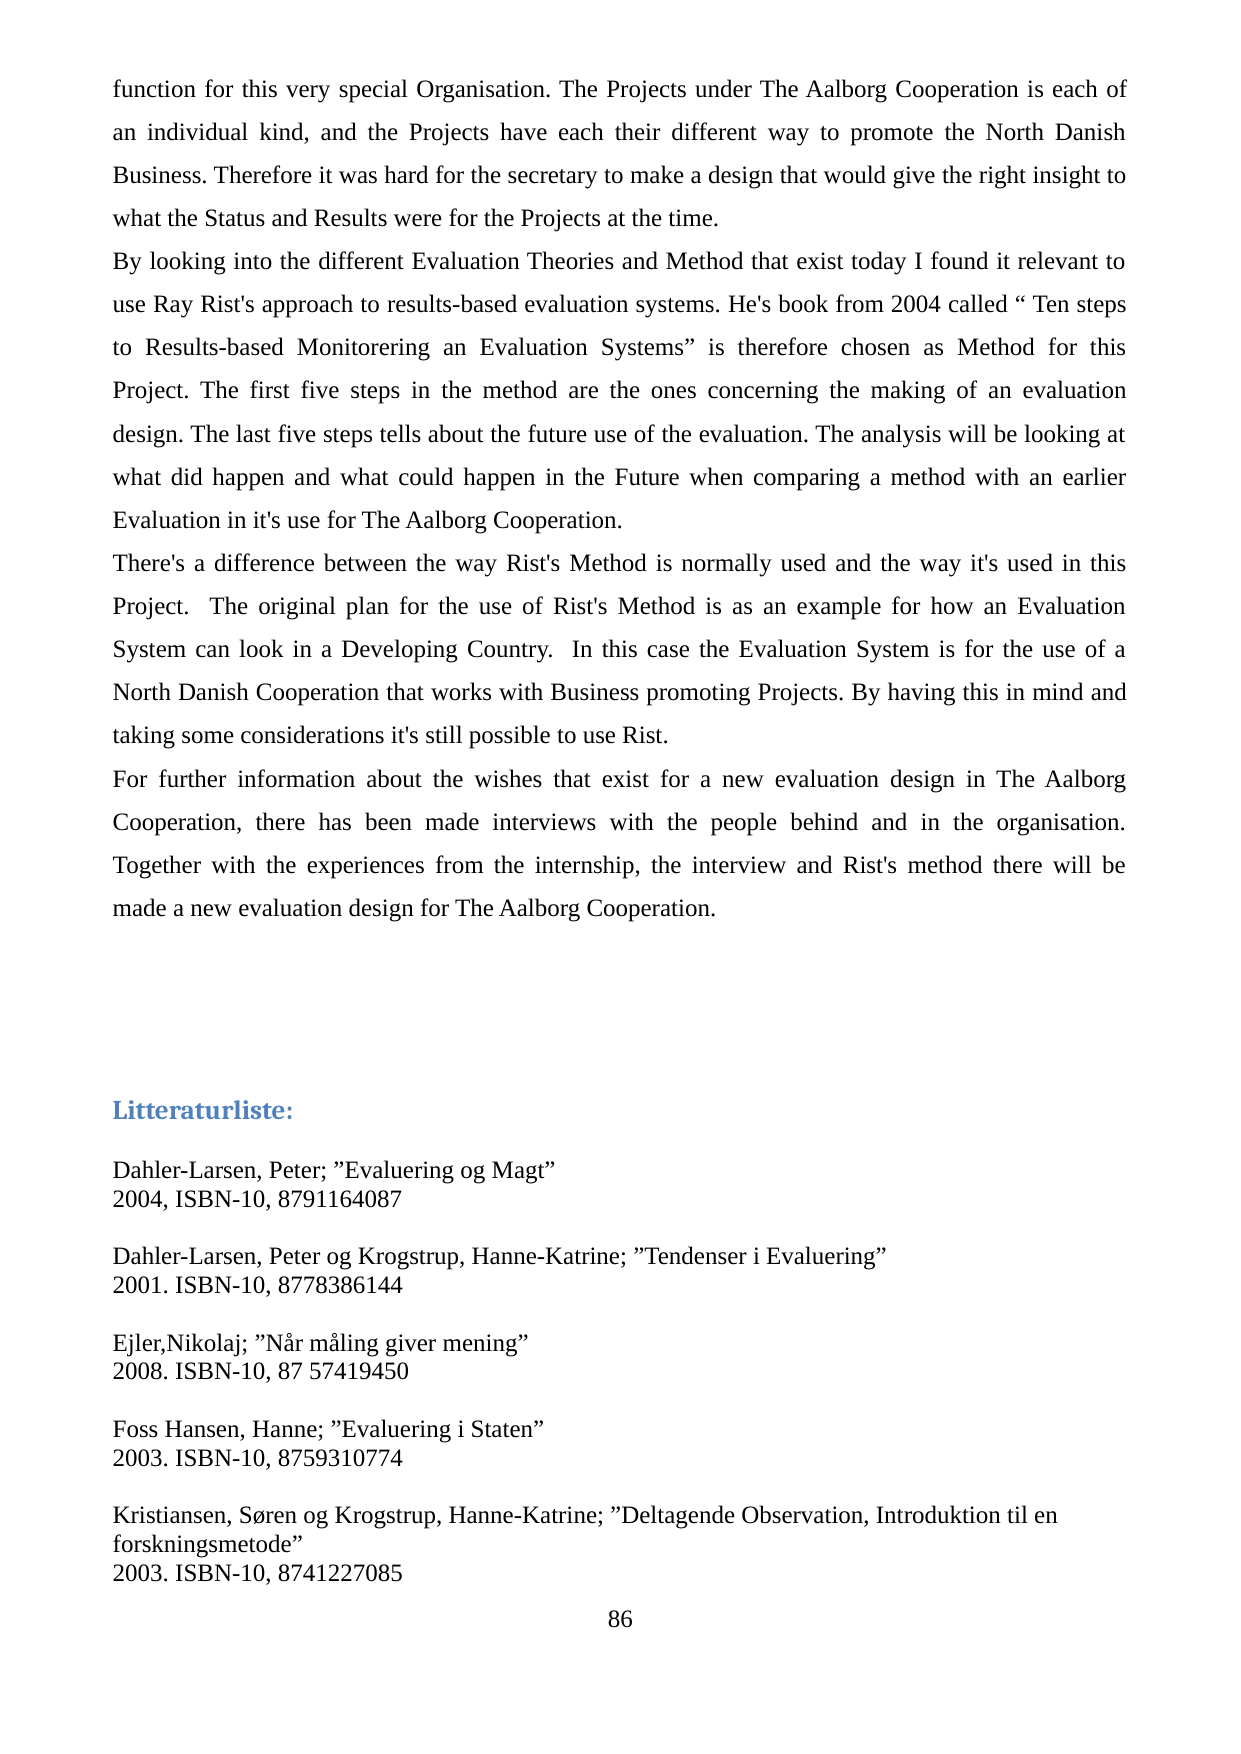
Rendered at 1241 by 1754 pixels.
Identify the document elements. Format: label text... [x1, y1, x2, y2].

text Dahler-Larsen, Peter og Krogstrup, Hanne-Katrine; ”Tendenser i Evaluering” [112, 1241, 1128, 1270]
text For further information about the wishes that exist for a new evaluation design in The Aalborg Cooperation, there has been made interviews with the people behind and in the organisation. Together with the experiences from the internship, the interview and Rist's method there will be made a new evaluation design for The Aalborg Cooperation. [112, 764, 1128, 922]
text 2001. ISBN-10, 8778386144 [112, 1270, 1128, 1299]
text 2004, ISBN-10, 8791164087 [112, 1184, 1128, 1213]
text Ejler,Nikolaj; ”Når måling giver mening” [112, 1328, 1128, 1356]
text function for this very special Organisation. The Projects under The Aalborg Cooperation is each of an individual kind, and the Projects have each their different way to promote the North Danish Business. Therefore it was hard for the secretary to make a design that would give the right insight to what the Status and Results were for the Projects at the time. [112, 74, 1128, 232]
text There's a difference between the way Rist's Method is normally used and the way it's used in this Project. The original plan for the use of Rist's Method is as an example for how an Evaluation System can look in a Developing Country. In this case the Evaluation System is for the use of a North Danish Cooperation that works with Business promoting Projects. By having this in mind and taking some considerations it's still possible to use Rist. [112, 548, 1128, 749]
text By looking into the different Evaluation Theories and Method that exist today I found it relevant to use Ray Rist's approach to results-based evaluation systems. He's book from 2004 called “ Ten steps to Results-based Monitorering an Evaluation Systems” is therefore chosen as Method for this Project. The first five steps in the method are the ones concerning the making of an evaluation design. The last five steps tells about the future use of the evaluation. The analysis will be looking at what did happen and what could happen in the Future when comparing a method with an earlier Evaluation in it's use for The Aalborg Cooperation. [112, 246, 1128, 534]
text Foss Hansen, Hanne; ”Evaluering i Staten” [112, 1414, 1128, 1443]
text 2003. ISBN-10, 8759310774 [112, 1443, 1128, 1471]
text Kristiansen, Søren og Krogstrup, Hanne-Katrine; ”Deltagende Observation, Introduktion til en forskningsmetode” [112, 1500, 1128, 1558]
text 2003. ISBN-10, 8741227085 [112, 1558, 1128, 1586]
text Dahler-Larsen, Peter; ”Evaluering og Magt” [112, 1155, 1128, 1184]
text 2008. ISBN-10, 87 57419450 [112, 1356, 1128, 1385]
subtitle Litteraturliste: [112, 1095, 1128, 1126]
